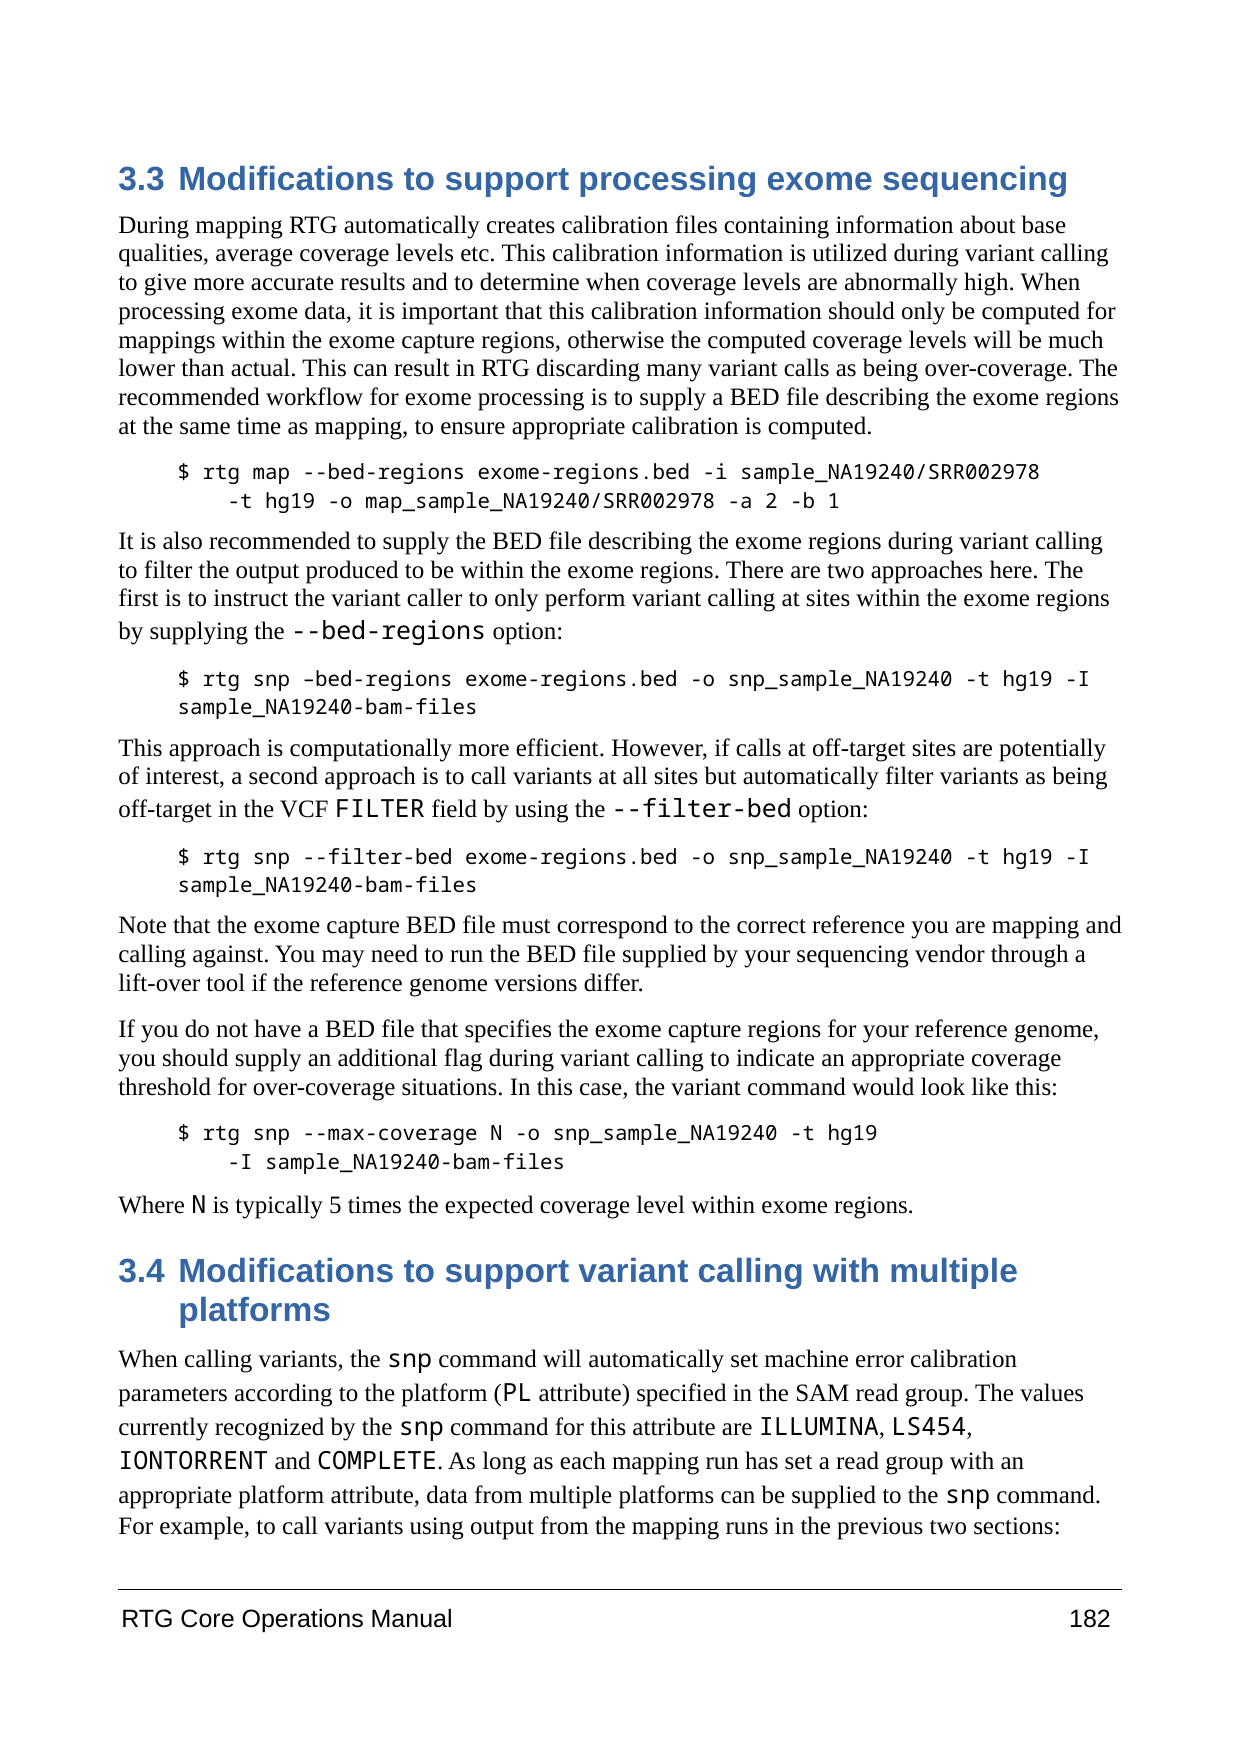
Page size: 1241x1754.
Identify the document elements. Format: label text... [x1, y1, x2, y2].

text Note that the exome capture BED file must correspond to the correct reference you are mapping and calling against. You may need to run the BED file supplied by your sequencing vendor through a lift-over tool if the reference genome versions differ. [118, 911, 1122, 997]
text Where N is typically 5 times the expected coverage level within exome regions. [118, 1187, 1122, 1221]
text $ rtg snp –bed-regions exome-regions.bed -o snp_sample_NA19240 -t hg19 -I sample_NA19240-bam-files [177, 664, 1122, 721]
text $ rtg snp --filter-bed exome-regions.bed -o snp_sample_NA19240 -t hg19 -I sample_NA19240-bam-files [177, 842, 1122, 899]
subtitle Modifications to support variant calling with multiple platforms [118, 1251, 1122, 1328]
text -t hg19 -o map_sample_NA19240/SRR002978 -a 2 -b 1 [177, 486, 1122, 514]
text When calling variants, the snp command will automatically set machine error calibration parameters according to the platform (PL attribute) specified in the SAM read group. The values currently recognized by the snp command for this attribute are ILLUMINA, LS454, IONTORRENT and COMPLETE. As long as each mapping run has set a read group with an appropriate platform attribute, data from multiple platforms can be supplied to the snp command. For example, to call variants using output from the mapping runs in the previous two sections: [118, 1340, 1122, 1539]
text $ rtg map --bed-regions exome-regions.bed -i sample_NA19240/SRR002978 [177, 457, 1122, 486]
text -I sample_NA19240-bam-files [177, 1147, 1122, 1175]
text It is also recommended to supply the BED file describing the exome regions during variant calling to filter the output produced to be within the exome regions. There are two approaches here. The first is to instruct the variant caller to only perform variant calling at sites within the exome regions by supplying the --bed-regions option: [118, 526, 1122, 646]
text During mapping RTG automatically creates calibration files containing information about base qualities, average coverage levels etc. This calibration information is utilized during variant calling to give more accurate results and to determine when coverage levels are abnormally high. When processing exome data, it is important that this calibration information should only be computed for mappings within the exome capture regions, otherwise the computed coverage levels will be much lower than actual. This can result in RTG discarding many variant calls as being over-coverage. The recommended workflow for exome processing is to supply a BED file describing the exome regions at the same time as mapping, to ensure appropriate calibration is computed. [118, 210, 1122, 440]
subtitle Modifications to support processing exome sequencing [118, 159, 1122, 197]
text $ rtg snp --max-coverage N -o snp_sample_NA19240 -t hg19 [177, 1118, 1122, 1147]
text This approach is computationally more efficient. However, if calls at off-target sites are potentially of interest, a second approach is to call variants at all sites but automatically filter variants as being off-target in the VCF FILTER field by using the --filter-bed option: [118, 733, 1122, 824]
text If you do not have a BED file that specifies the exome capture regions for your reference genome, you should supply an additional flag during variant calling to indicate an appropriate coverage threshold for over-coverage situations. In this case, the variant command would look like this: [118, 1014, 1122, 1101]
